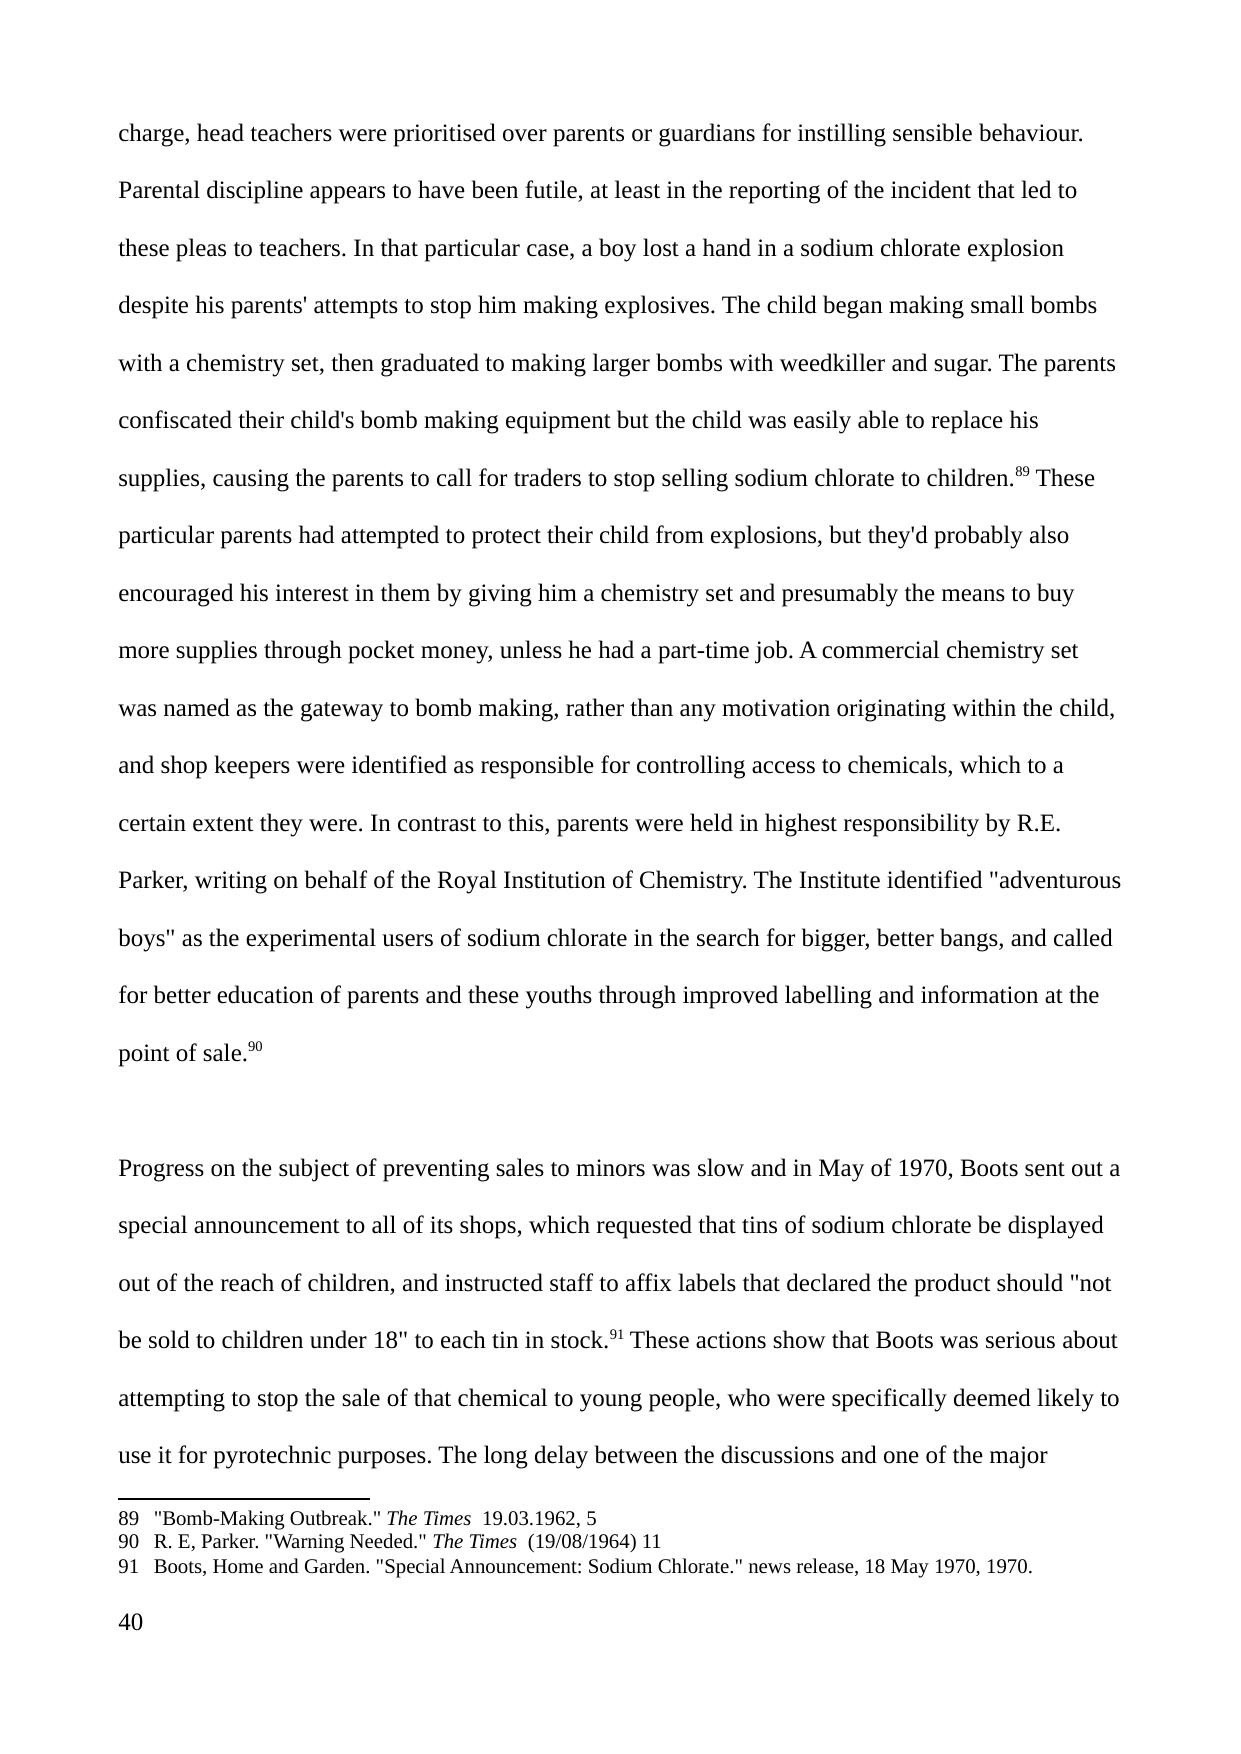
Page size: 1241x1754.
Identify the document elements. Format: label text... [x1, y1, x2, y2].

text charge, head teachers were prioritised over parents or guardians for instilling sensible behaviour. Parental discipline appears to have been futile, at least in the reporting of the incident that led to these pleas to teachers. In that particular case, a boy lost a hand in a sodium chlorate explosion despite his parents' attempts to stop him making explosives. The child began making small bombs with a chemistry set, then graduated to making larger bombs with weedkiller and sugar. The parents confiscated their child's bomb making equipment but the child was easily able to replace his supplies, causing the parents to call for traders to stop selling sodium chlorate to children. These particular parents had attempted to protect their child from explosions, but they'd probably also encouraged his interest in them by giving him a chemistry set and presumably the means to buy more supplies through pocket money, unless he had a part-time job. A commercial chemistry set was named as the gateway to bomb making, rather than any motivation originating within the child, and shop keepers were identified as responsible for controlling access to chemicals, which to a certain extent they were. In contrast to this, parents were held in highest responsibility by R.E. Parker, writing on behalf of the Royal Institution of Chemistry. The Institute identified "adventurous boys" as the experimental users of sodium chlorate in the search for bigger, better bangs, and called for better education of parents and these youths through improved labelling and information at the point of sale. [118, 118, 1122, 1067]
text Progress on the subject of preventing sales to minors was slow and in May of 1970, Boots sent out a special announcement to all of its shops, which requested that tins of sodium chlorate be displayed out of the reach of children, and instructed staff to affix labels that declared the product should "not be sold to children under 18" to each tin in stock. These actions show that Boots was serious about attempting to stop the sale of that chemical to young people, who were specifically deemed likely to use it for pyrotechnic purposes. The long delay between the discussions and one of the major [118, 1153, 1122, 1469]
text R. E, Parker. "Warning Needed." The Times (19/08/1964) 11 [118, 1529, 1122, 1553]
text Boots, Home and Garden. "Special Announcement: Sodium Chlorate." news release, 18 May 1970, 1970. [118, 1553, 1122, 1578]
text "Bomb-Making Outbreak." The Times 19.03.1962, 5 [118, 1505, 1122, 1529]
